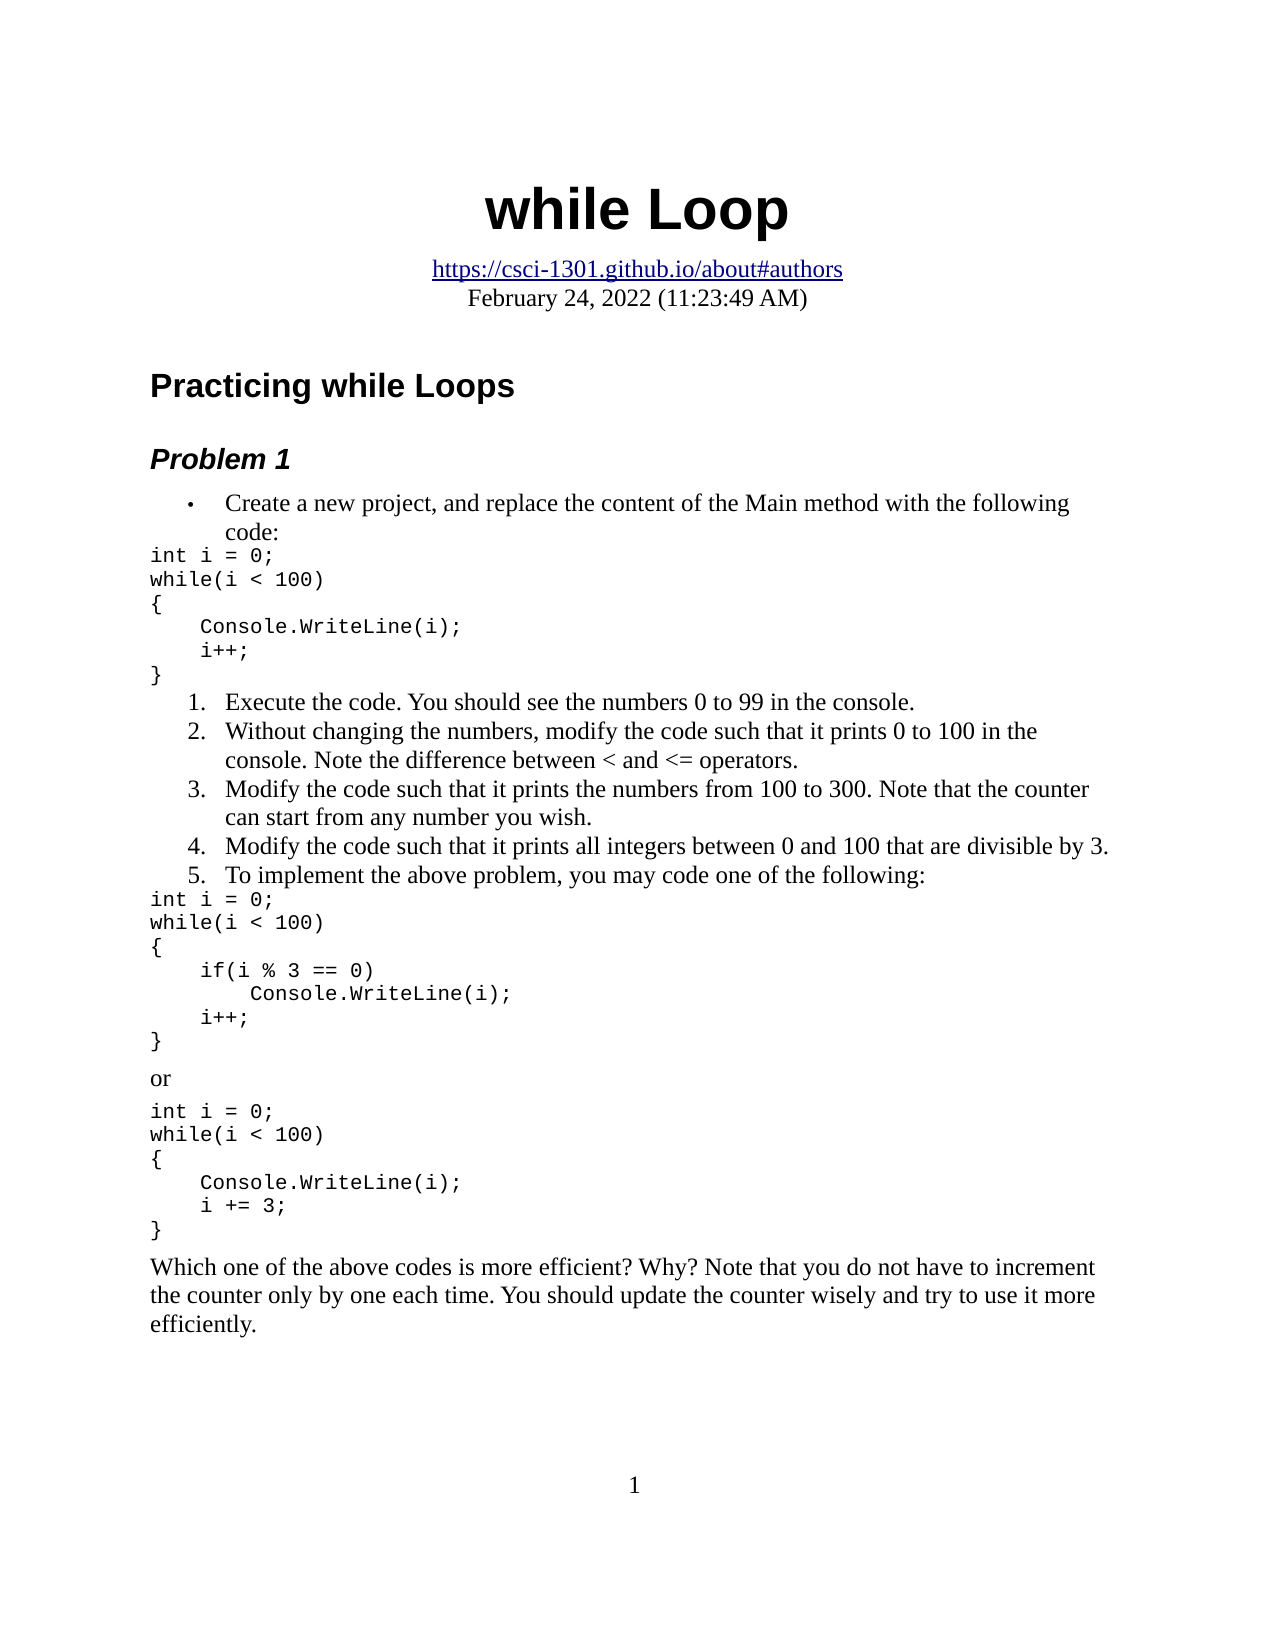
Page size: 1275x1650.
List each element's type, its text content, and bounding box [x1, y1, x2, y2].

subtitle Practicing while Loops [150, 366, 1125, 404]
text int i = 0; [150, 889, 1125, 912]
list Modify the code such that it prints all integers between 0 and 100 that are divisible by 3. [187, 831, 1125, 860]
title while Loop [150, 175, 1125, 242]
text Console.WriteLine(i); [150, 616, 1125, 640]
text i++; [150, 1007, 1125, 1031]
text } [150, 1031, 1125, 1054]
text https://csci-1301.github.io/about#authors [150, 254, 1125, 283]
text while(i < 100) [150, 569, 1125, 593]
text Console.WriteLine(i); [150, 1172, 1125, 1195]
list To implement the above problem, you may code one of the following: [187, 860, 1125, 889]
text or [150, 1063, 1125, 1092]
text } [150, 1219, 1125, 1243]
text while(i < 100) [150, 1124, 1125, 1148]
text February 24, 2022 (11:23:49 AM) [150, 283, 1125, 312]
list Execute the code. You should see the numbers 0 to 99 in the console. [187, 687, 1125, 716]
text { [150, 936, 1125, 959]
list Create a new project, and replace the content of the Main method with the following code: [187, 488, 1125, 546]
text int i = 0; [150, 1101, 1125, 1124]
text { [150, 1148, 1125, 1172]
text Which one of the above codes is more efficient? Why? Note that you do not have to increment the counter only by one each time. You should update the counter wisely and try to use it more efficiently. [150, 1252, 1125, 1338]
list Without changing the numbers, modify the code such that it prints 0 to 100 in the console. Note the difference between < and <= operators. [187, 716, 1125, 774]
text if(i % 3 == 0) [150, 959, 1125, 983]
text i += 3; [150, 1195, 1125, 1219]
text int i = 0; [150, 546, 1125, 569]
text Console.WriteLine(i); [150, 983, 1125, 1007]
text { [150, 593, 1125, 616]
text i++; [150, 640, 1125, 664]
subtitle Problem 1 [150, 442, 1125, 476]
text while(i < 100) [150, 912, 1125, 936]
text } [150, 664, 1125, 687]
list Modify the code such that it prints the numbers from 100 to 300. Note that the counter can start from any number you wish. [187, 774, 1125, 831]
